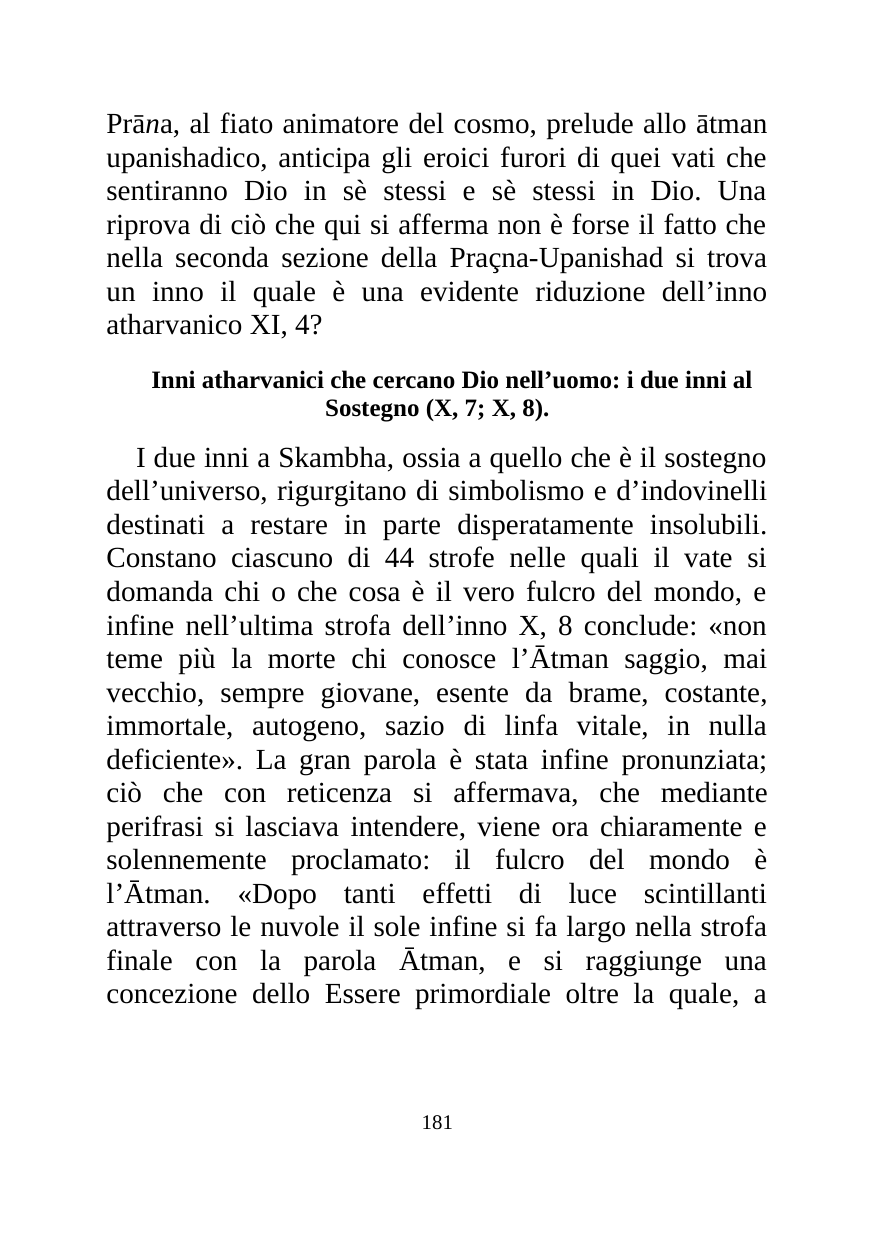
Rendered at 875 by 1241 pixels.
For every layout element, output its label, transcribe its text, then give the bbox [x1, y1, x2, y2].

text Prāna, al fiato animatore del cosmo, prelude allo ātman upanishadico, anticipa gli eroici furori di quei vati che sentiranno Dio in sè stessi e sè stessi in Dio. Una riprova di ciò che qui si afferma non è forse il fatto che nella seconda sezione della Praçna-Upanishad si trova un inno il quale è una evidente riduzione dell’inno atharvanico XI, 4? [106, 106, 768, 341]
text Inni atharvanici che cercano Dio nell’uomo: i due inni al Sostegno (X, 7; X, 8). [106, 365, 768, 422]
text I due inni a Skambha, ossia a quello che è il sostegno dell’universo, rigurgitano di simbolismo e d’indovinelli destinati a restare in parte disperatamente insolubili. Constano ciascuno di 44 strofe nelle quali il vate si domanda chi o che cosa è il vero fulcro del mondo, e infine nell’ultima strofa dell’inno X, 8 conclude: «non teme più la morte chi conosce l’Ātman saggio, mai vecchio, sempre giovane, esente da brame, costante, immortale, autogeno, sazio di linfa vitale, in nulla deficiente». La gran parola è stata infine pronunziata; ciò che con reticenza si affermava, che mediante perifrasi si lasciava intendere, viene ora chiaramente e solennemente proclamato: il fulcro del mondo è l’Ātman. «Dopo tanti effetti di luce scintillanti attraverso le nuvole il sole infine si fa largo nella strofa finale con la parola Ātman, e si raggiunge una concezione dello Essere primordiale oltre la quale, a [106, 440, 768, 1010]
